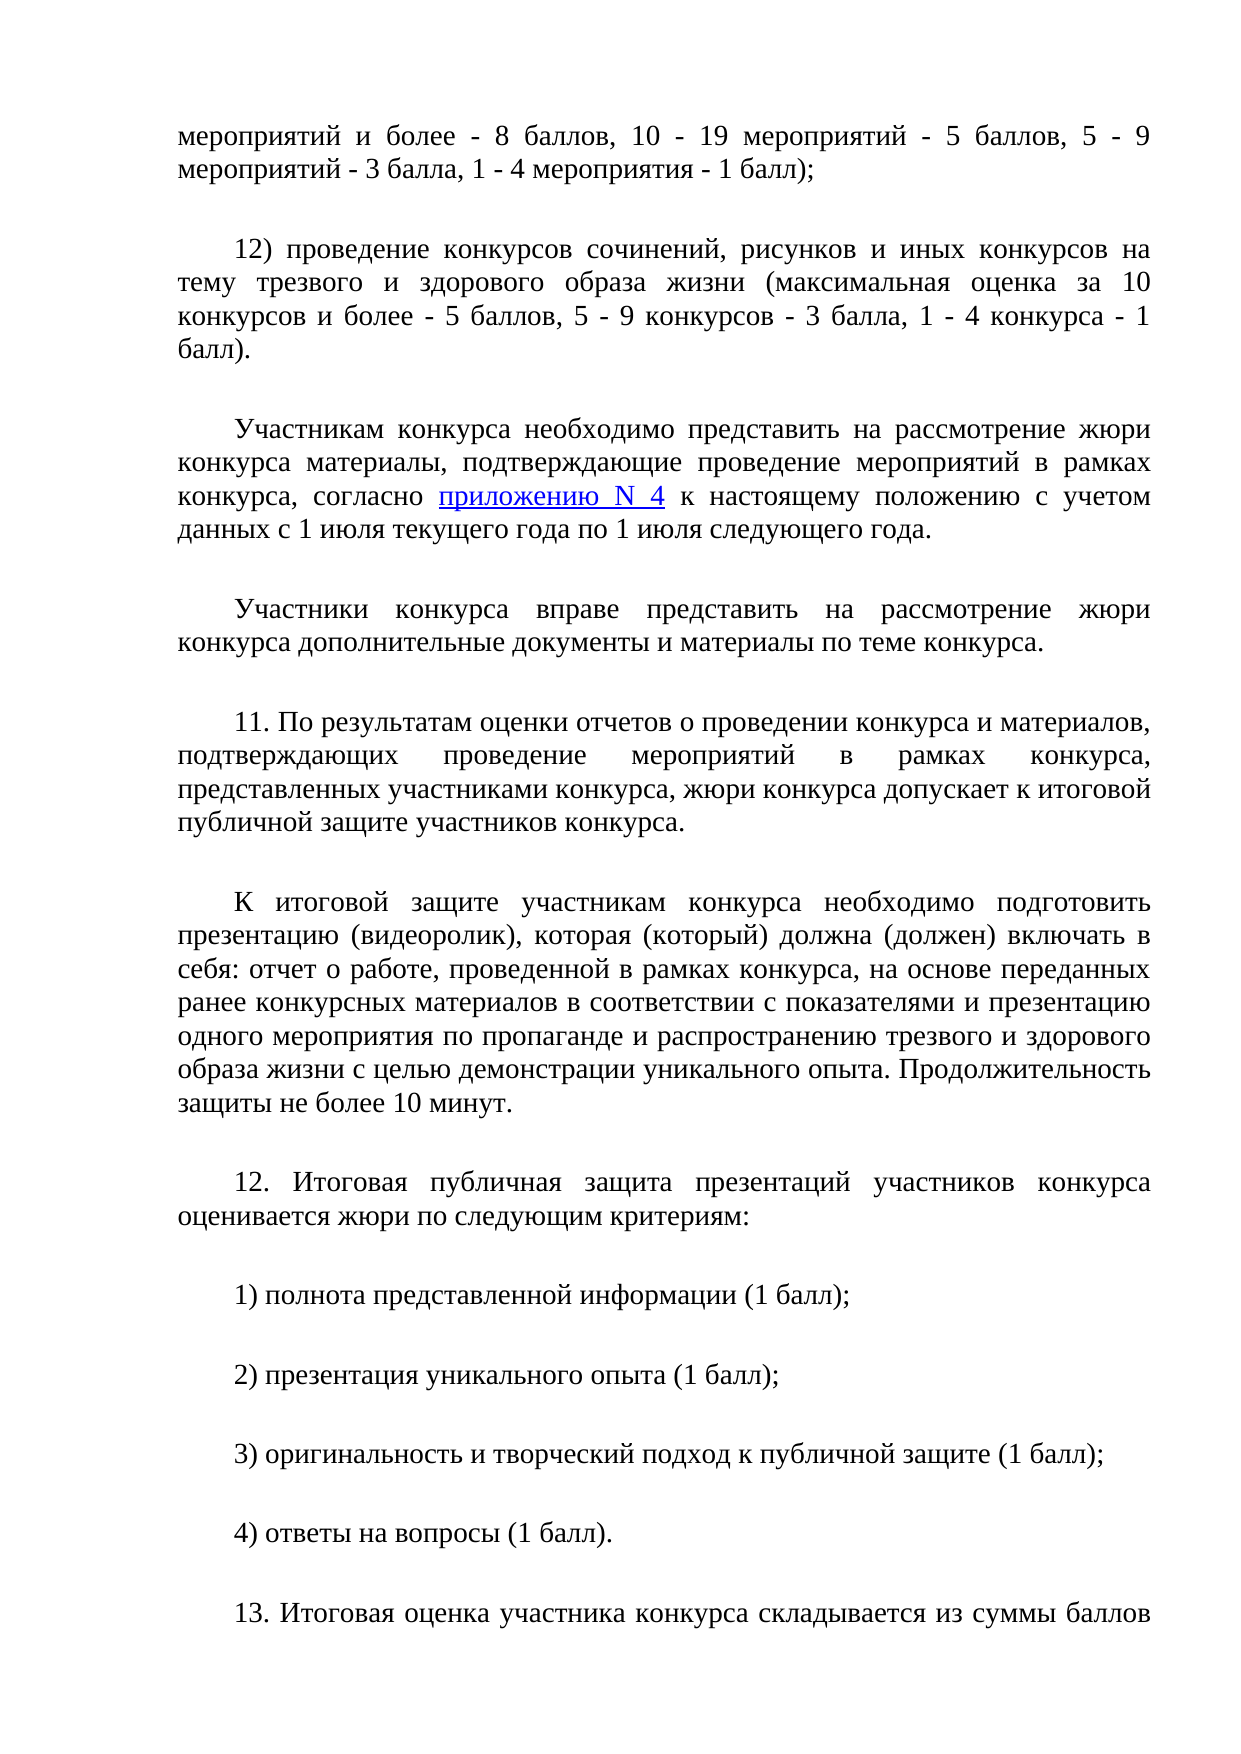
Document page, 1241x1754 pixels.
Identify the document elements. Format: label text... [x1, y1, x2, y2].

text 12) проведение конкурсов сочинений, рисунков и иных конкурсов на тему трезвого и здорового образа жизни (максимальная оценка за 10 конкурсов и более - 5 баллов, 5 - 9 конкурсов - 3 балла, 1 - 4 конкурса - 1 балл). [177, 231, 1152, 365]
text мероприятий и более - 8 баллов, 10 - 19 мероприятий - 5 баллов, 5 - 9 мероприятий - 3 балла, 1 - 4 мероприятия - 1 балл); [177, 118, 1152, 185]
text Участники конкурса вправе представить на рассмотрение жюри конкурса дополнительные документы и материалы по теме конкурса. [177, 591, 1152, 658]
text 4) ответы на вопросы (1 балл). [177, 1516, 1152, 1549]
text 1) полнота представленной информации (1 балл); [177, 1277, 1152, 1311]
text 3) оригинальность и творческий подход к публичной защите (1 балл); [177, 1436, 1152, 1470]
text К итоговой защите участникам конкурса необходимо подготовить презентацию (видеоролик), которая (который) должна (должен) включать в себя: отчет о работе, проведенной в рамках конкурса, на основе переданных ранее конкурсных материалов в соответствии с показателями и презентацию одного мероприятия по пропаганде и распространению трезвого и здорового образа жизни с целью демонстрации уникального опыта. Продолжительность защиты не более 10 минут. [177, 884, 1152, 1119]
text 12. Итоговая публичная защита презентаций участников конкурса оценивается жюри по следующим критериям: [177, 1164, 1152, 1232]
text 13. Итоговая оценка участника конкурса складывается из суммы баллов [177, 1595, 1152, 1628]
text 2) презентация уникального опыта (1 балл); [177, 1357, 1152, 1390]
text 11. По результатам оценки отчетов о проведении конкурса и материалов, подтверждающих проведение мероприятий в рамках конкурса, представленных участниками конкурса, жюри конкурса допускает к итоговой публичной защите участников конкурса. [177, 704, 1152, 838]
text Участникам конкурса необходимо представить на рассмотрение жюри конкурса материалы, подтверждающие проведение мероприятий в рамках конкурса, согласно приложению N 4 к настоящему положению с учетом данных с 1 июля текущего года по 1 июля следующего года. [177, 411, 1152, 545]
